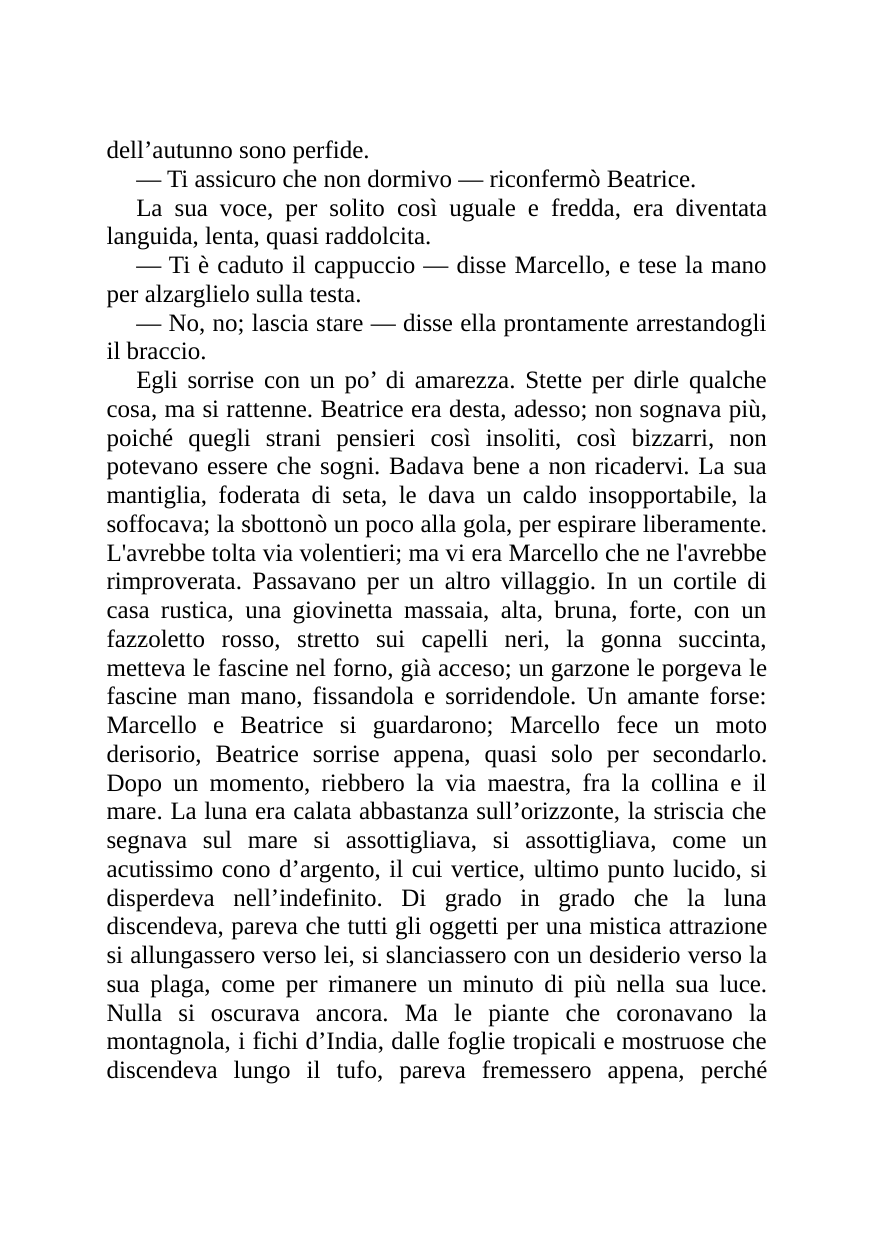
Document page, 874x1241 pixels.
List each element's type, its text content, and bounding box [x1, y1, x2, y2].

text — Ti assicuro che non dormivo — riconfermò Beatrice. [106, 164, 768, 193]
text Egli sorrise con un po’ di amarezza. Stette per dirle qualche cosa, ma si rattenne. Beatrice era desta, adesso; non sognava più, poiché quegli strani pensieri così insoliti, così bizzarri, non potevano essere che sogni. Badava bene a non ricadervi. La sua mantiglia, foderata di seta, le dava un caldo insopportabile, la soffocava; la sbottonò un poco alla gola, per espirare liberamente. L'avrebbe tolta via volentieri; ma vi era Marcello che ne l'avrebbe rimproverata. Passavano per un altro villaggio. In un cortile di casa rustica, una giovinetta massaia, alta, bruna, forte, con un fazzoletto rosso, stretto sui capelli neri, la gonna succinta, metteva le fascine nel forno, già acceso; un garzone le porgeva le fascine man mano, fissandola e sorridendole. Un amante forse: Marcello e Beatrice si guardarono; Marcello fece un moto derisorio, Beatrice sorrise appena, quasi solo per secondarlo. Dopo un momento, riebbero la via maestra, fra la collina e il mare. La luna era calata abbastanza sull’orizzonte, la striscia che segnava sul mare si assottigliava, si assottigliava, come un acutissimo cono d’argento, il cui vertice, ultimo punto lucido, si disperdeva nell’indefinito. Di grado in grado che la luna discendeva, pareva che tutti gli oggetti per una mistica attrazione si allungassero verso lei, si slanciassero con un desiderio verso la sua plaga, come per rimanere un minuto di più nella sua luce. Nulla si oscurava ancora. Ma le piante che coronavano la montagnola, i fichi d’India, dalle foglie tropicali e mostruose che discendeva lungo il tufo, pareva fremessero appena, perché [106, 365, 768, 1084]
text — No, no; lascia stare — disse ella prontamente arrestandogli il braccio. [106, 308, 768, 365]
text La sua voce, per solito così uguale e fredda, era diventata languida, lenta, quasi raddolcita. [106, 193, 768, 250]
text dell’autunno sono perfide. [106, 135, 768, 164]
text — Ti è caduto il cappuccio — disse Marcello, e tese la mano per alzarglielo sulla testa. [106, 250, 768, 308]
